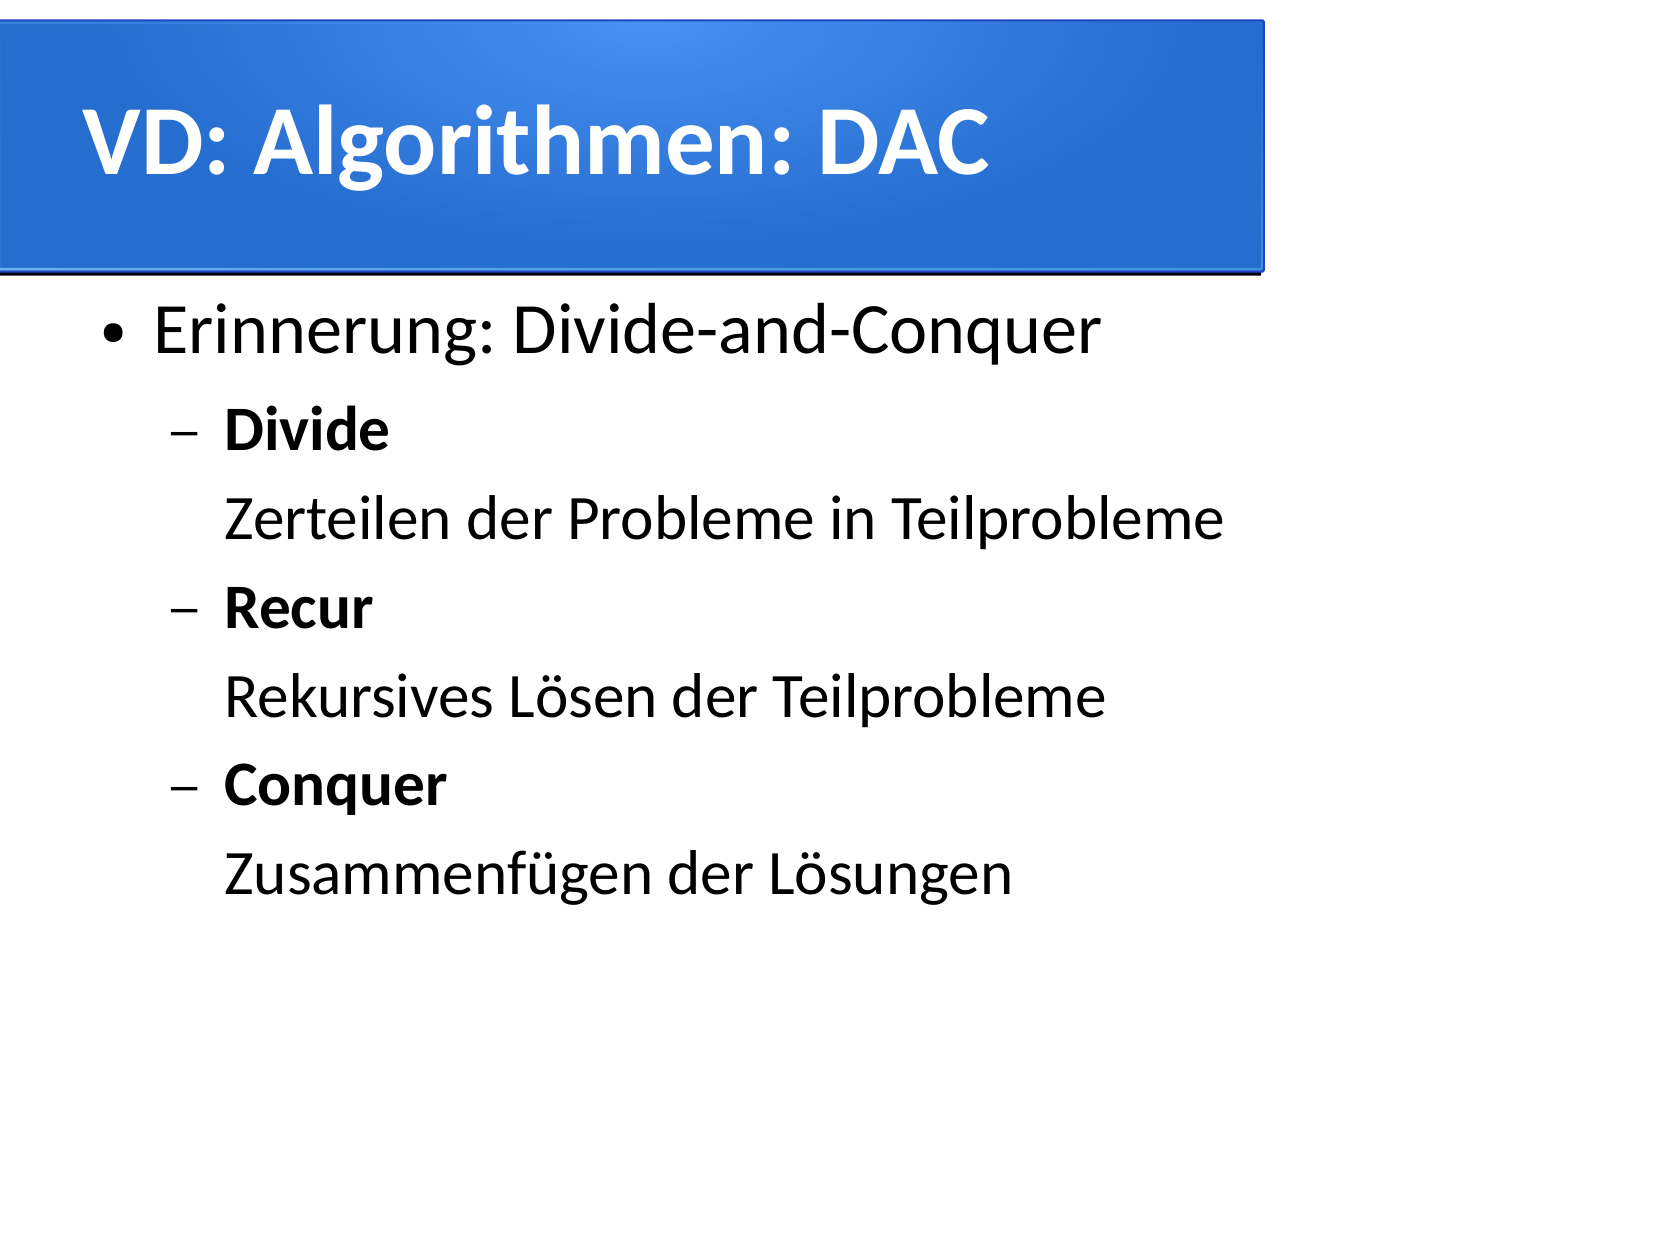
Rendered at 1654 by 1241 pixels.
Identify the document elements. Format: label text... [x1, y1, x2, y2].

list Erinnerung: Divide-and-Conquer Divide Zerteilen der Probleme in Teilprobleme Recur Rekursives Lösen der Teilprobleme Conquer Zusammenfügen der Lösungen [82, 299, 1571, 1019]
title VD: Algorithmen: DAC [82, 47, 1235, 252]
